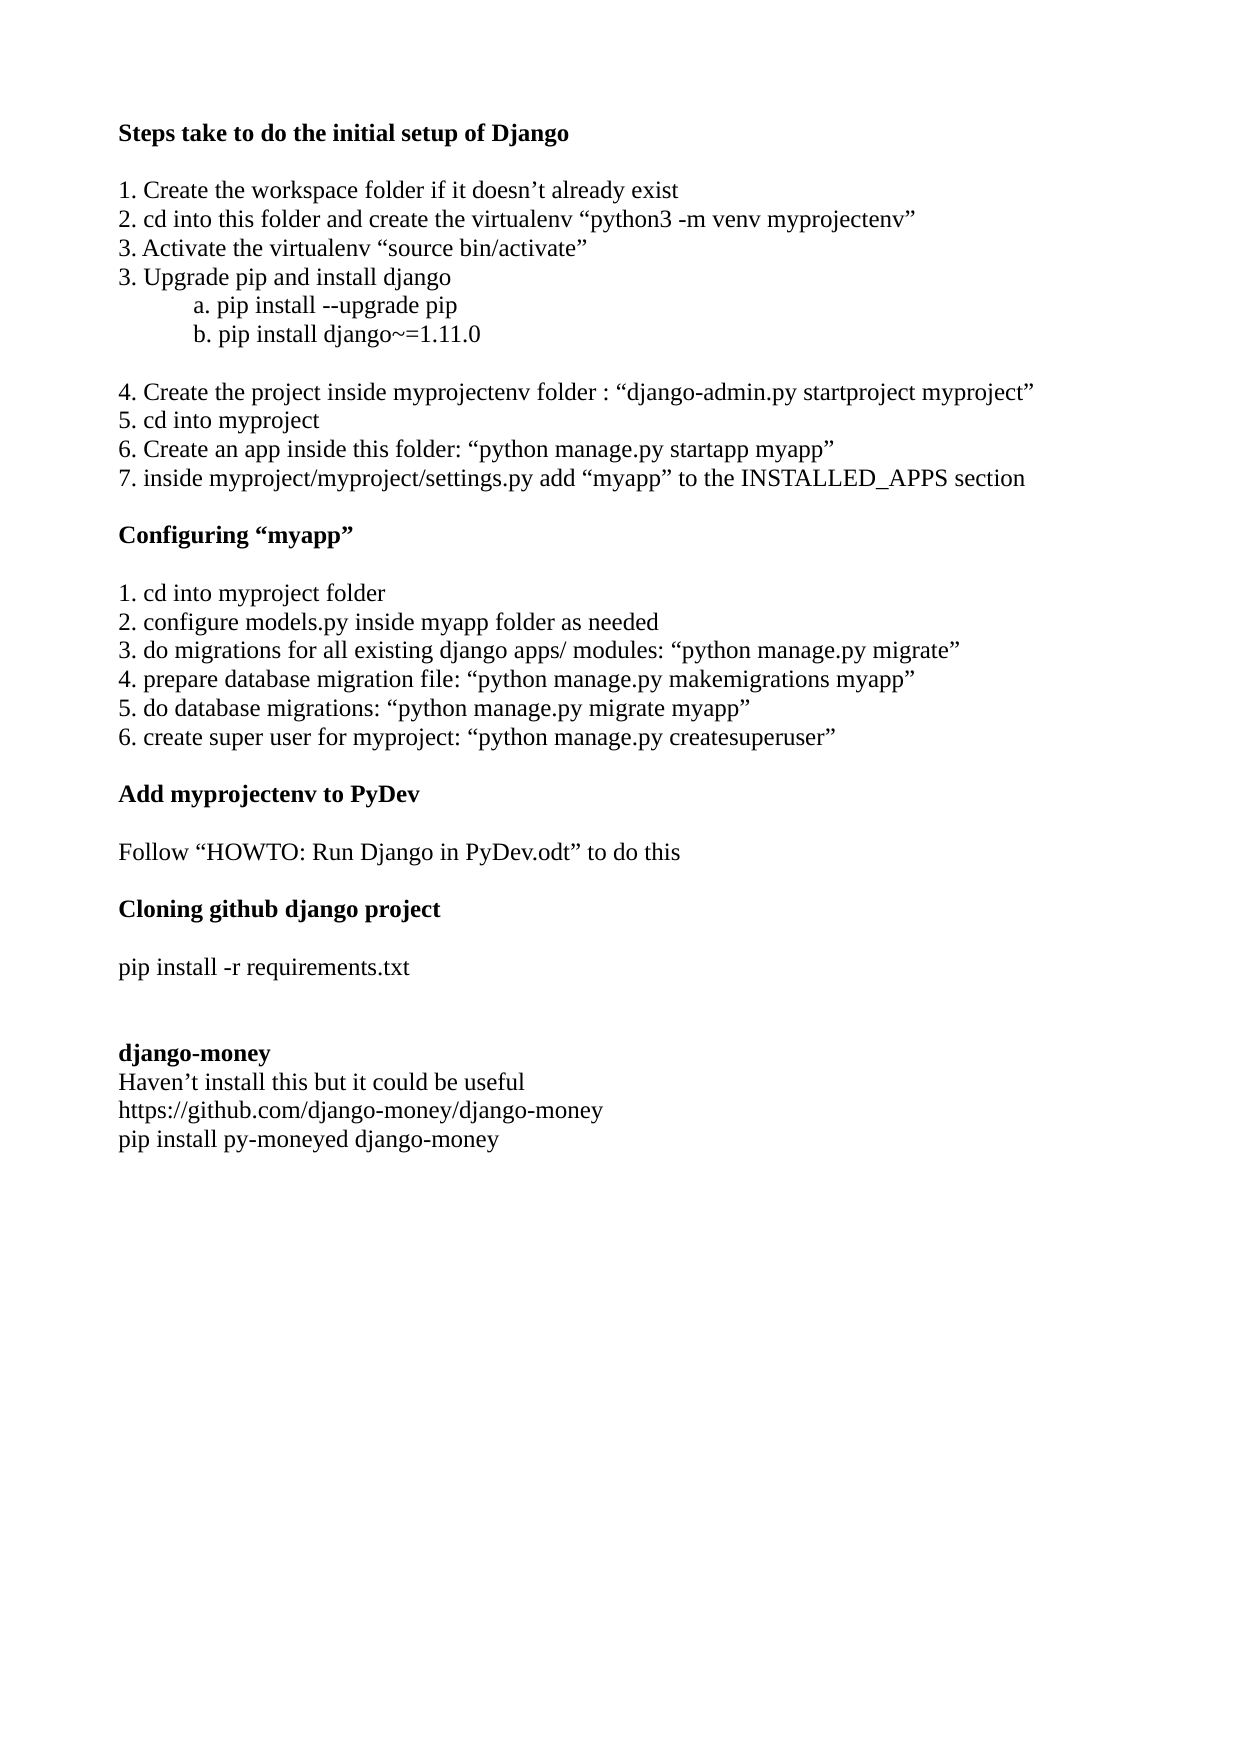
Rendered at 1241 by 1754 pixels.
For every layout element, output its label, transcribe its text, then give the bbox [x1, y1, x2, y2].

text 3. do migrations for all existing django apps/ modules: “python manage.py migrate” [118, 636, 1122, 664]
text 4. Create the project inside myprojectenv folder : “django-admin.py startproject myproject” [118, 377, 1122, 406]
text 6. create super user for myproject: “python manage.py createsuperuser” [118, 722, 1122, 751]
text 2. cd into this folder and create the virtualenv “python3 -m venv myprojectenv” [118, 204, 1122, 233]
text b. pip install django~=1.11.0 [118, 319, 1122, 348]
text Follow “HOWTO: Run Django in PyDev.odt” to do this [118, 837, 1122, 866]
text pip install -r requirements.txt [118, 952, 1122, 981]
text 3. Activate the virtualenv “source bin/activate” [118, 233, 1122, 262]
text Add myprojectenv to PyDev [118, 779, 1122, 808]
text 6. Create an app inside this folder: “python manage.py startapp myapp” [118, 434, 1122, 463]
text 1. cd into myproject folder [118, 578, 1122, 607]
text Cloning github django project [118, 894, 1122, 923]
text pip install py-moneyed django-money [118, 1124, 1122, 1153]
text 5. do database migrations: “python manage.py migrate myapp” [118, 693, 1122, 722]
text Haven’t install this but it could be useful [118, 1067, 1122, 1096]
text 1. Create the workspace folder if it doesn’t already exist [118, 176, 1122, 204]
text 5. cd into myproject [118, 406, 1122, 434]
text 7. inside myproject/myproject/settings.py add “myapp” to the INSTALLED_APPS section [118, 463, 1122, 492]
text 4. prepare database migration file: “python manage.py makemigrations myapp” [118, 664, 1122, 693]
text 3. Upgrade pip and install django [118, 262, 1122, 291]
text django-money [118, 1038, 1122, 1067]
text Steps take to do the initial setup of Django [118, 118, 1122, 147]
text a. pip install --upgrade pip [118, 291, 1122, 319]
text Configuring “myapp” [118, 521, 1122, 549]
text 2. configure models.py inside myapp folder as needed [118, 607, 1122, 636]
text https://github.com/django-money/django-money [118, 1096, 1122, 1124]
